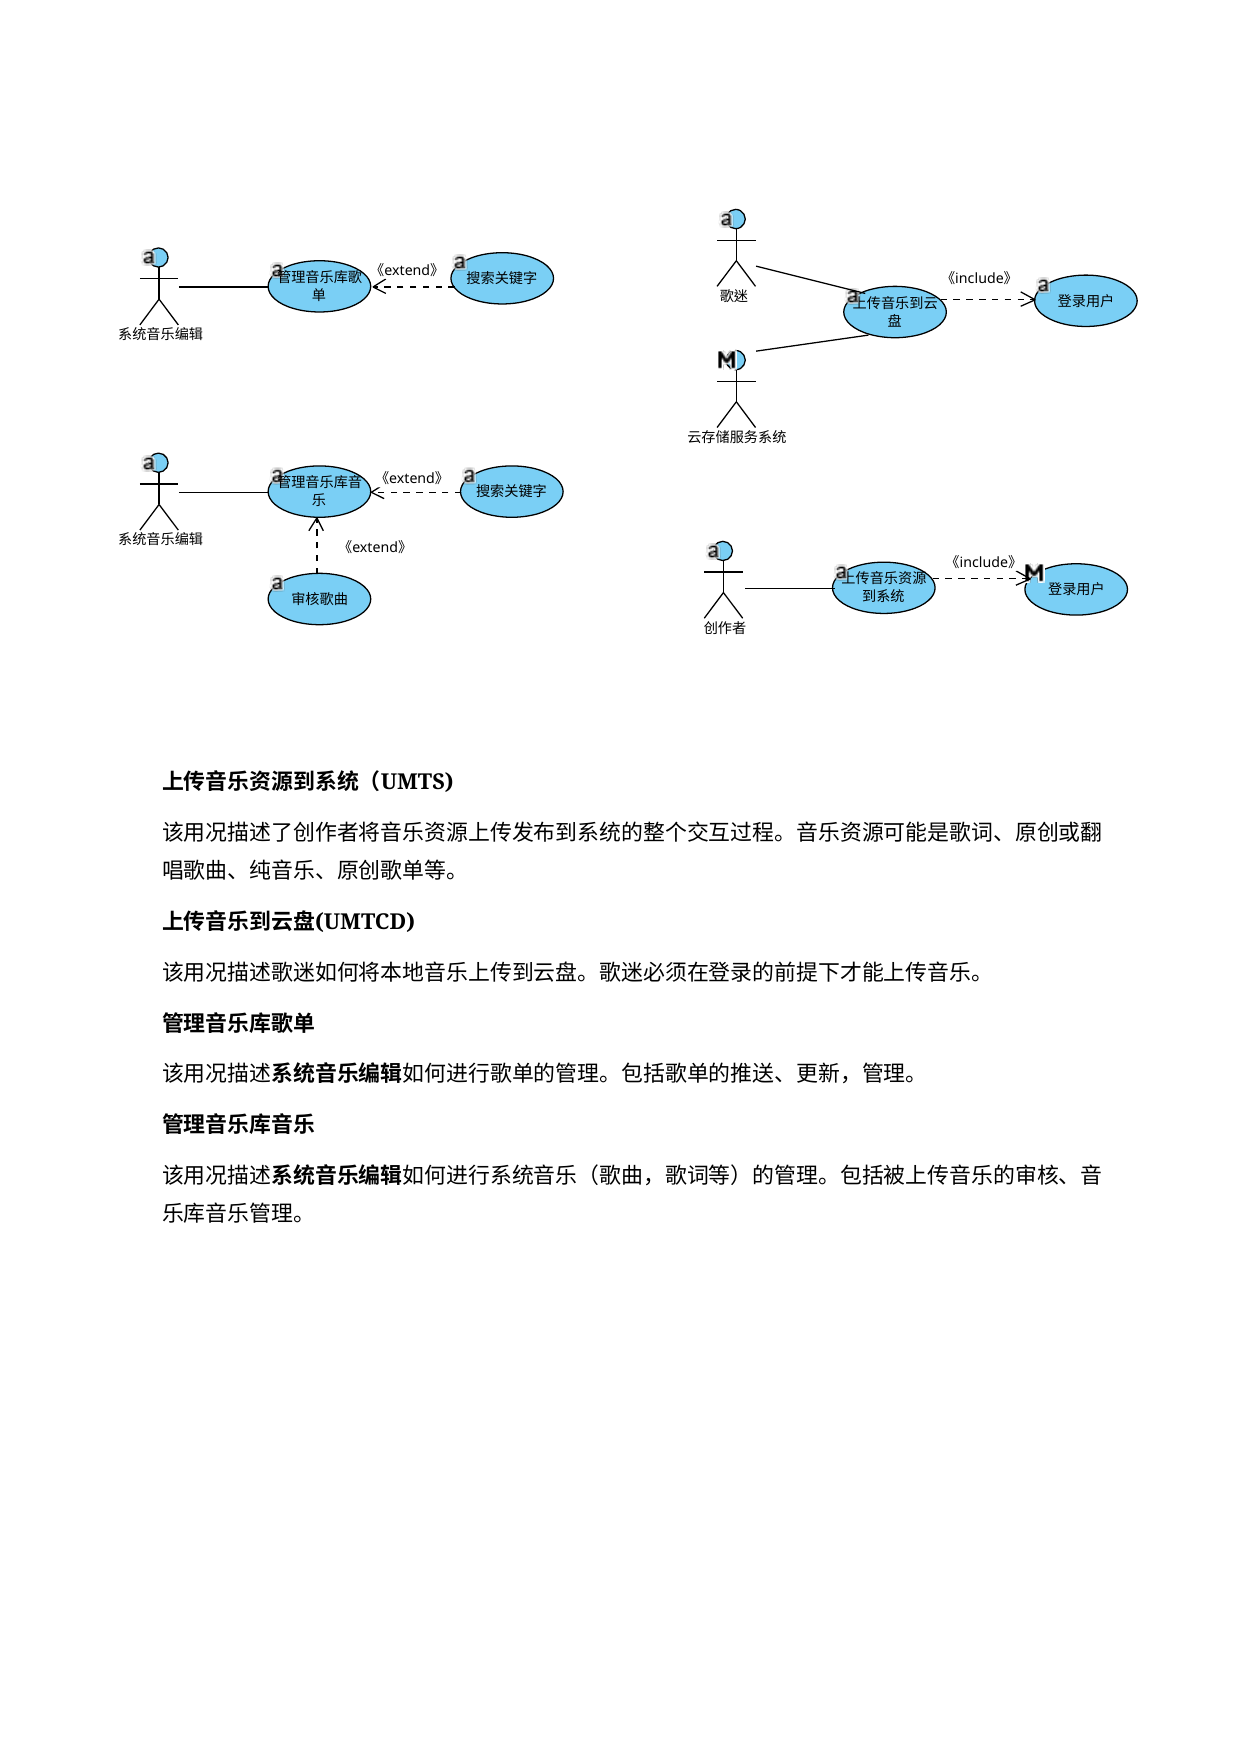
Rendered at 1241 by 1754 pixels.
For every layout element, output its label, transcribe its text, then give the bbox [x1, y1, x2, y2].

text 该用况描述了创作者将音乐资源上传发布到系统的整个交互过程。音乐资源可能是歌词、原创或翻 唱歌曲、纯音乐、原创歌单等。 [118, 815, 1122, 884]
text 上传音乐资源到系统（UMTS) [118, 764, 1122, 795]
text 该用况描述系统音乐编辑如何进行系统音乐（歌曲，歌词等）的管理。包括被上传音乐的审核、音 乐库音乐管理。 [118, 1158, 1122, 1228]
text 管理音乐库歌单 [118, 1006, 1122, 1037]
text 管理音乐库音乐 [118, 1107, 1122, 1139]
text 上传音乐到云盘(UMTCD) [118, 904, 1122, 935]
text 该用况描述系统音乐编辑如何进行歌单的管理。包括歌单的推送、更新，管理。 [118, 1056, 1122, 1088]
text 该用况描述歌迷如何将本地音乐上传到云盘。歌迷必须在登录的前提下才能上传音乐。 [118, 955, 1122, 986]
